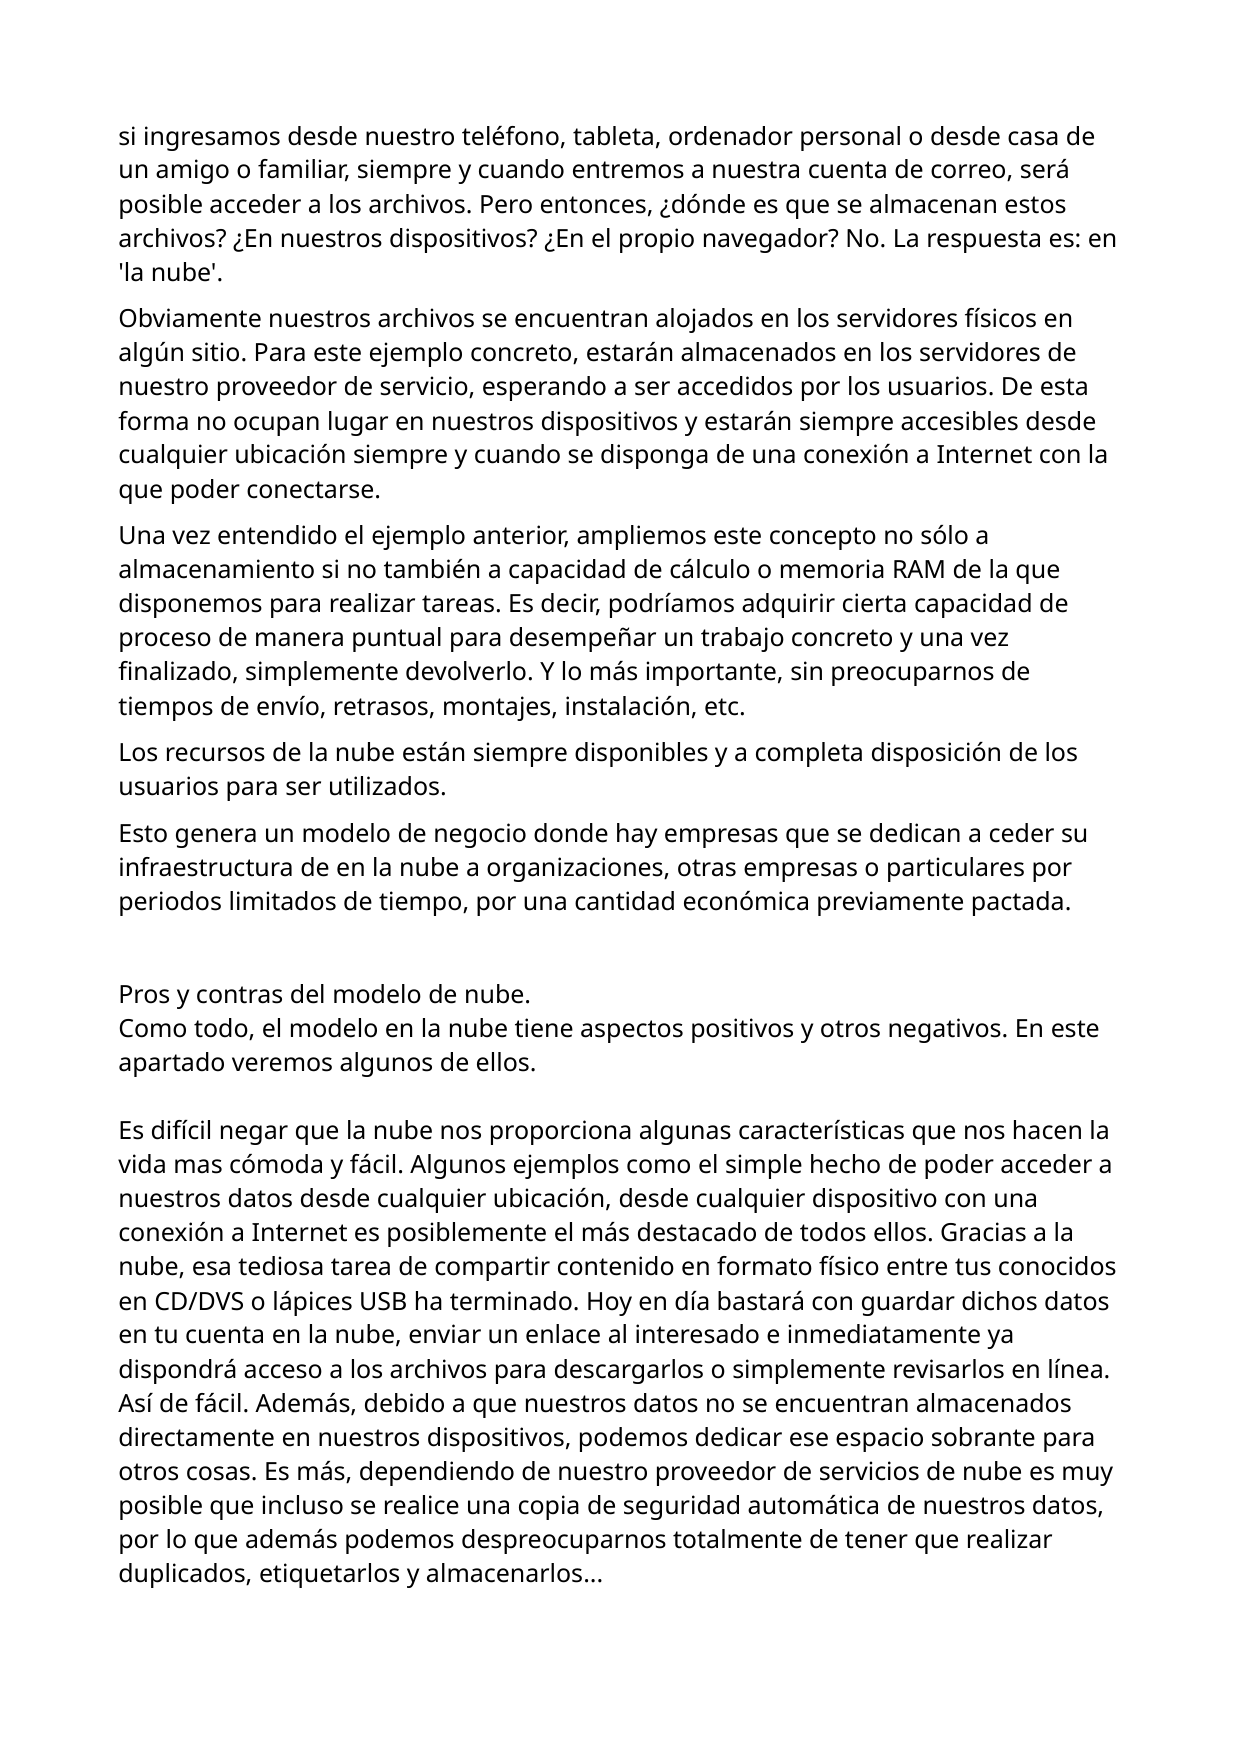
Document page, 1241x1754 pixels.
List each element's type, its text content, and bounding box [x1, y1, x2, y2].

text Esto genera un modelo de negocio donde hay empresas que se dedican a ceder su infraestructura de en la nube a organizaciones, otras empresas o particulares por periodos limitados de tiempo, por una cantidad económica previamente pactada. [118, 815, 1122, 917]
text si ingresamos desde nuestro teléfono, tableta, ordenador personal o desde casa de un amigo o familiar, siempre y cuando entremos a nuestra cuenta de correo, será posible acceder a los archivos. Pero entonces, ¿dónde es que se almacenan estos archivos? ¿En nuestros dispositivos? ¿En el propio navegador? No. La respuesta es: en 'la nube'. [118, 118, 1122, 288]
text Pros y contras del modelo de nube. [118, 977, 1122, 1011]
text Obviamente nuestros archivos se encuentran alojados en los servidores físicos en algún sitio. Para este ejemplo concreto, estarán almacenados en los servidores de nuestro proveedor de servicio, esperando a ser accedidos por los usuarios. De esta forma no ocupan lugar en nuestros dispositivos y estarán siempre accesibles desde cualquier ubicación siempre y cuando se disponga de una conexión a Internet con la que poder conectarse. [118, 301, 1122, 505]
text Es difícil negar que la nube nos proporciona algunas características que nos hacen la vida mas cómoda y fácil. Algunos ejemplos como el simple hecho de poder acceder a nuestros datos desde cualquier ubicación, desde cualquier dispositivo con una conexión a Internet es posiblemente el más destacado de todos ellos. Gracias a la nube, esa tediosa tarea de compartir contenido en formato físico entre tus conocidos en CD/DVS o lápices USB ha terminado. Hoy en día bastará con guardar dichos datos en tu cuenta en la nube, enviar un enlace al interesado e inmediatamente ya dispondrá acceso a los archivos para descargarlos o simplemente revisarlos en línea. Así de fácil. Además, debido a que nuestros datos no se encuentran almacenados directamente en nuestros dispositivos, podemos dedicar ese espacio sobrante para otros cosas. Es más, dependiendo de nuestro proveedor de servicios de nube es muy posible que incluso se realice una copia de seguridad automática de nuestros datos, por lo que además podemos despreocuparnos totalmente de tener que realizar duplicados, etiquetarlos y almacenarlos... [118, 1113, 1122, 1590]
text Una vez entendido el ejemplo anterior, ampliemos este concepto no sólo a almacenamiento si no también a capacidad de cálculo o memoria RAM de la que disponemos para realizar tareas. Es decir, podríamos adquirir cierta capacidad de proceso de manera puntual para desempeñar un trabajo concreto y una vez finalizado, simplemente devolverlo. Y lo más importante, sin preocuparnos de tiempos de envío, retrasos, montajes, instalación, etc. [118, 518, 1122, 722]
text Los recursos de la nube están siempre disponibles y a completa disposición de los usuarios para ser utilizados. [118, 735, 1122, 803]
text Como todo, el modelo en la nube tiene aspectos positivos y otros negativos. En este apartado veremos algunos de ellos. [118, 1011, 1122, 1079]
